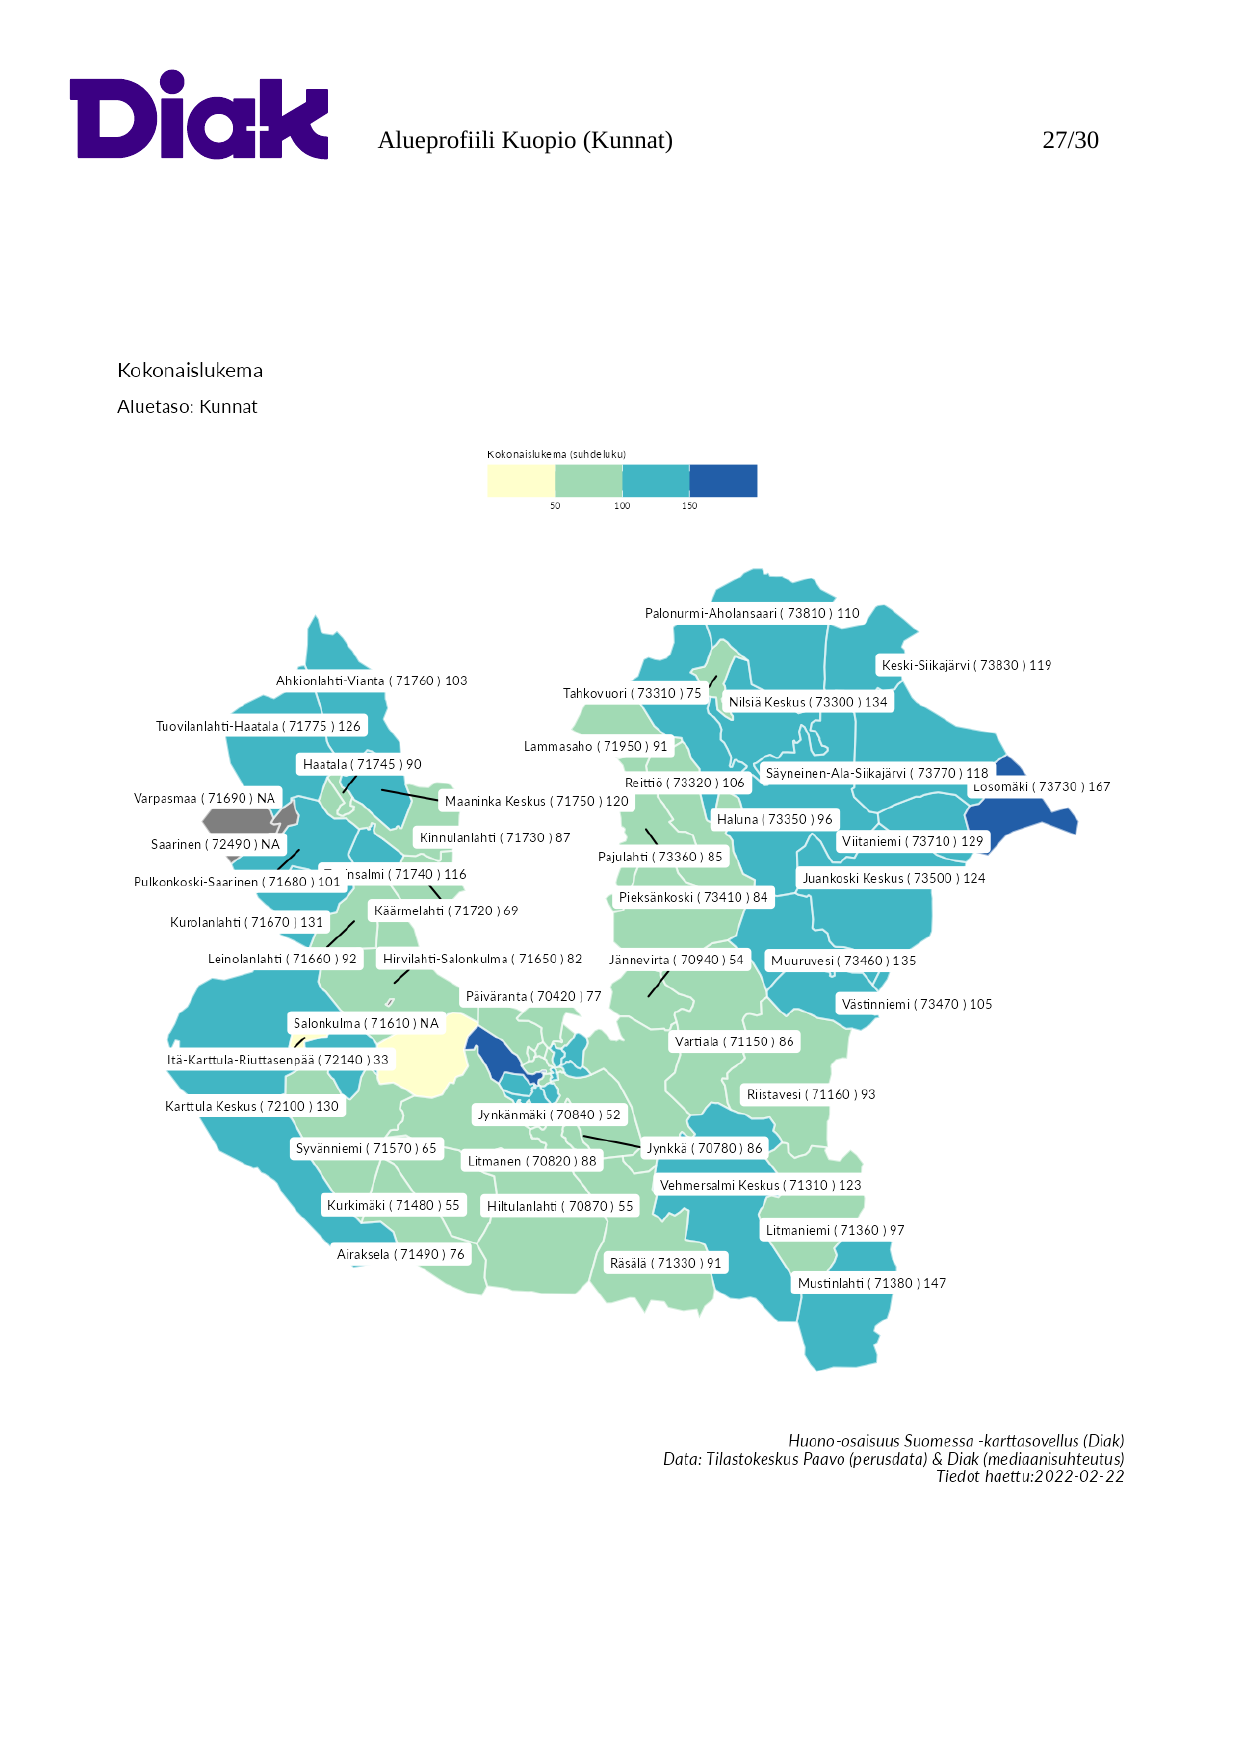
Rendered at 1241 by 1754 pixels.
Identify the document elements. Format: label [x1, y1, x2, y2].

picture [61, 196, 1179, 1651]
